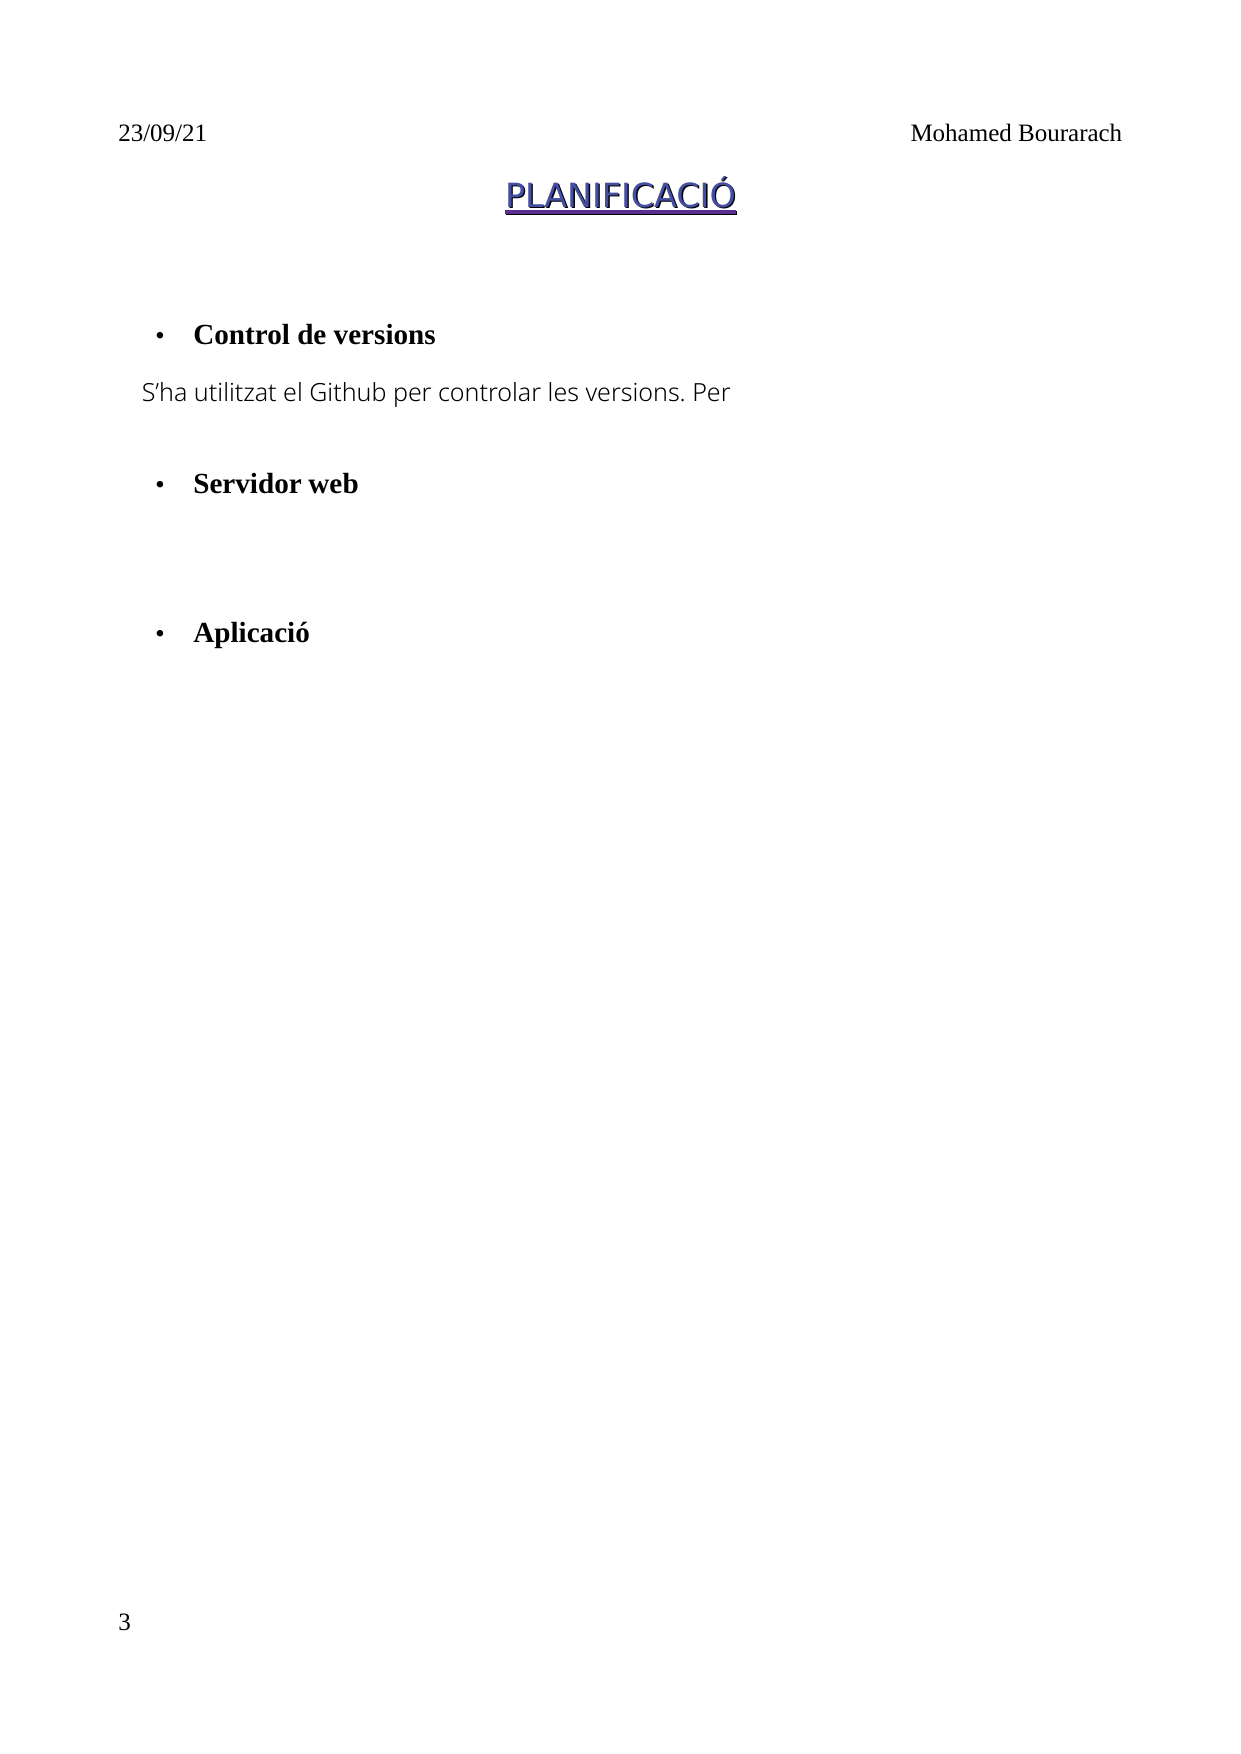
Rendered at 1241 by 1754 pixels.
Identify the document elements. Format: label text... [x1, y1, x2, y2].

text S’ha utilitzat el Github per controlar les versions. Per [112, 374, 1122, 409]
subtitle Control de versions [156, 317, 1122, 351]
subtitle Servidor web [156, 466, 1122, 500]
subtitle Aplicació [156, 615, 1122, 649]
subtitle Planificació [118, 176, 1122, 215]
